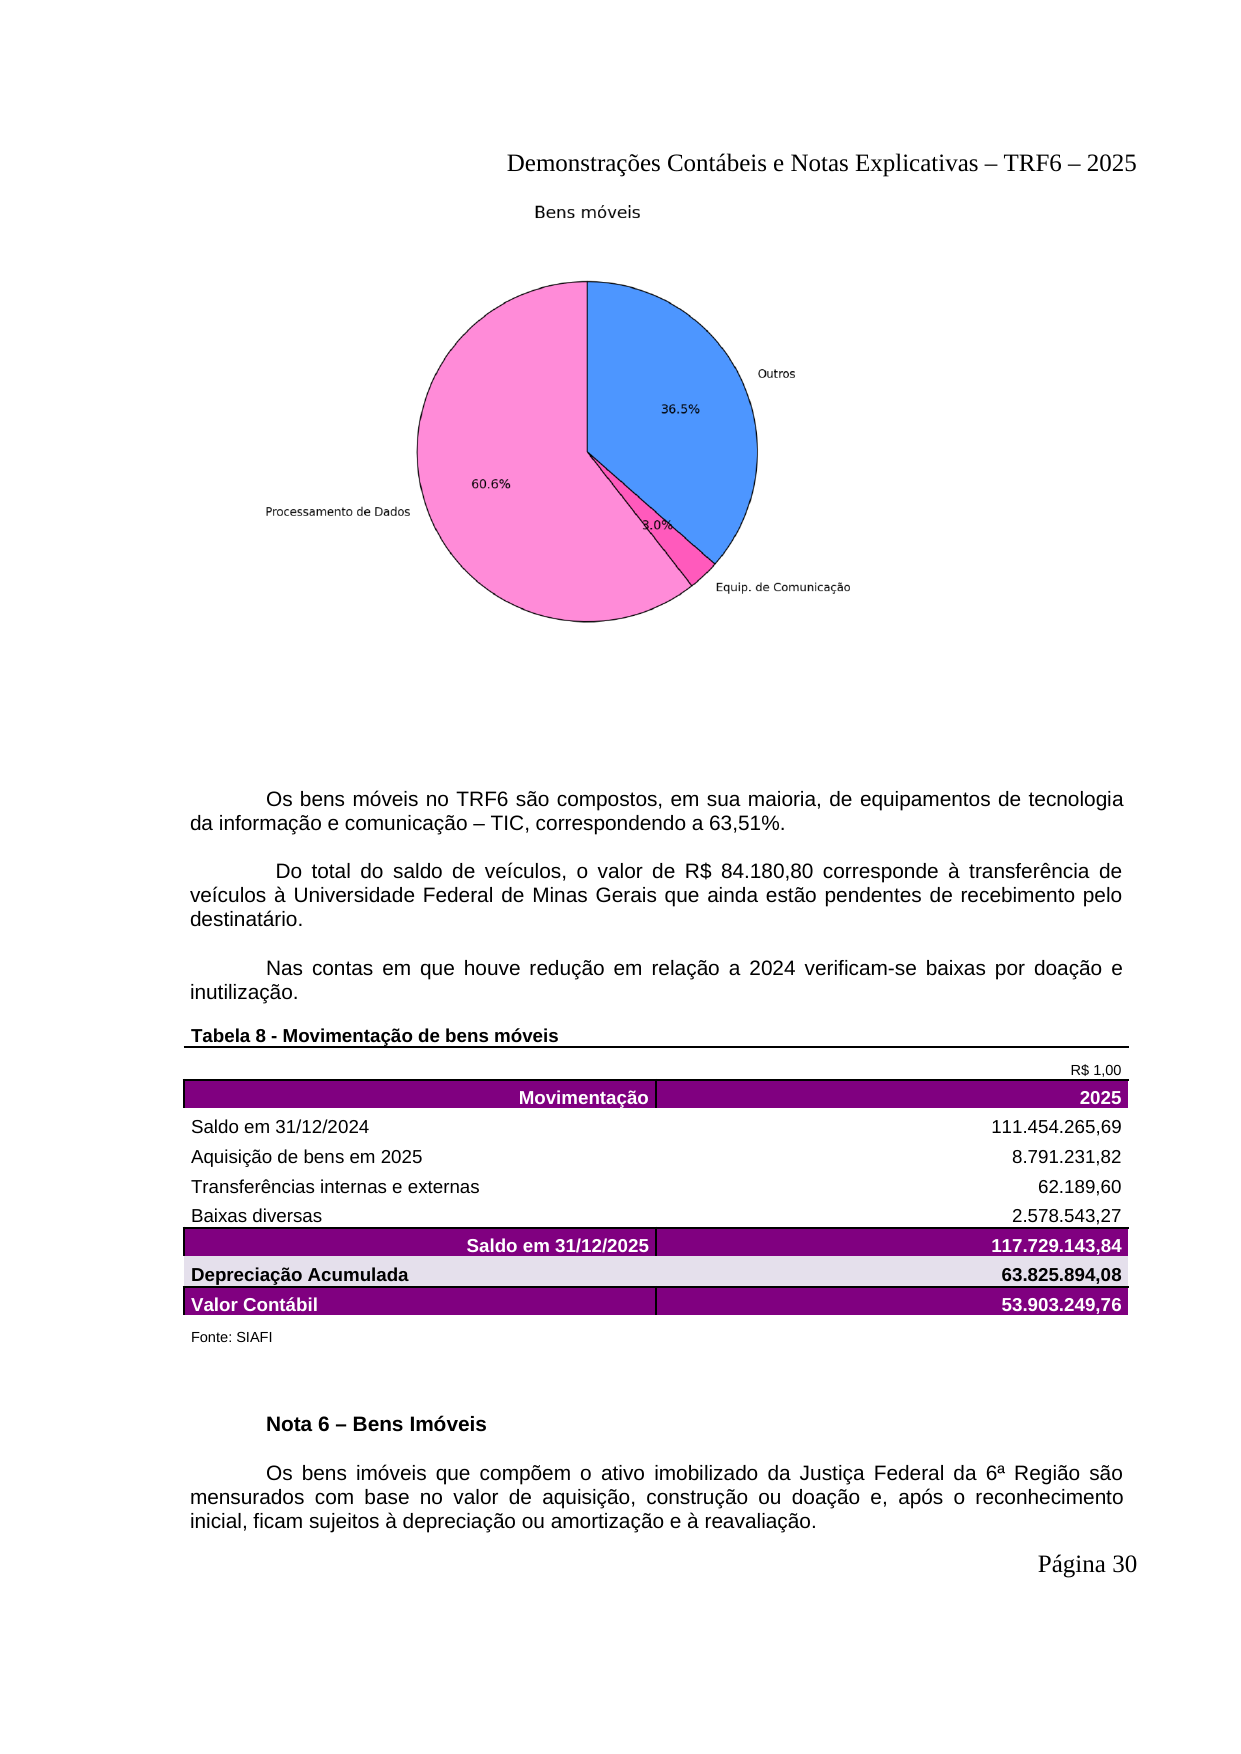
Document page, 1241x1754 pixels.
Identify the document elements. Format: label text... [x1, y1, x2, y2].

text Nota 6 – Bens Imóveis [190, 1412, 1124, 1436]
table_cell Transferências internas e externas [184, 1168, 656, 1197]
table_cell 53.903.249,76 [657, 1288, 1128, 1315]
table_cell 117.729.143,84 [657, 1229, 1128, 1256]
table_cell Aquisição de bens em 2025 [184, 1138, 656, 1167]
table_cell R$ 1,00 [656, 1048, 1128, 1079]
table_cell 111.454.265,69 [656, 1108, 1128, 1138]
text Os bens imóveis que compõem o ativo imobilizado da Justiça Federal da 6ª Região são mensurados com base no valor de aquisição, construção ou doação e, após o reconhecimento inicial, ficam sujeitos à depreciação ou amortização e à reavaliação. [190, 1461, 1124, 1532]
table_cell 62.189,60 [656, 1168, 1128, 1197]
table_cell 2025 [657, 1081, 1128, 1108]
text Nas contas em que houve redução em relação a 2024 verificam-se baixas por doação e inutilização. [190, 956, 1124, 1004]
table_cell [184, 1048, 656, 1079]
text Os bens móveis no TRF6 são compostos, em sua maioria, de equipamentos de tecnologia da informação e comunicação – TIC, correspondendo a 63,51%. [190, 786, 1124, 834]
table_cell Saldo em 31/12/2025 [185, 1229, 655, 1256]
table_cell Depreciação Acumulada [184, 1256, 656, 1286]
text Do total do saldo de veículos, o valor de R$ 84.180,80 corresponde à transferência de veículos à Universidade Federal de Minas Gerais que ainda estão pendentes de recebimento pelo destinatário. [190, 859, 1124, 931]
table_cell Fonte: SIAFI [184, 1315, 656, 1346]
table_cell Baixas diversas [184, 1197, 656, 1227]
table_cell 2.578.543,27 [656, 1197, 1128, 1227]
table_cell Movimentação [185, 1081, 655, 1108]
table_cell Saldo em 31/12/2024 [184, 1108, 656, 1138]
table_cell Valor Contábil [185, 1288, 655, 1315]
table_header Tabela 8 - Movimentação de bens móveis [184, 1017, 656, 1046]
table_header [656, 1017, 1128, 1046]
table_cell 63.825.894,08 [656, 1256, 1128, 1286]
table_cell 8.791.231,82 [656, 1138, 1128, 1167]
table_cell [656, 1315, 1128, 1346]
